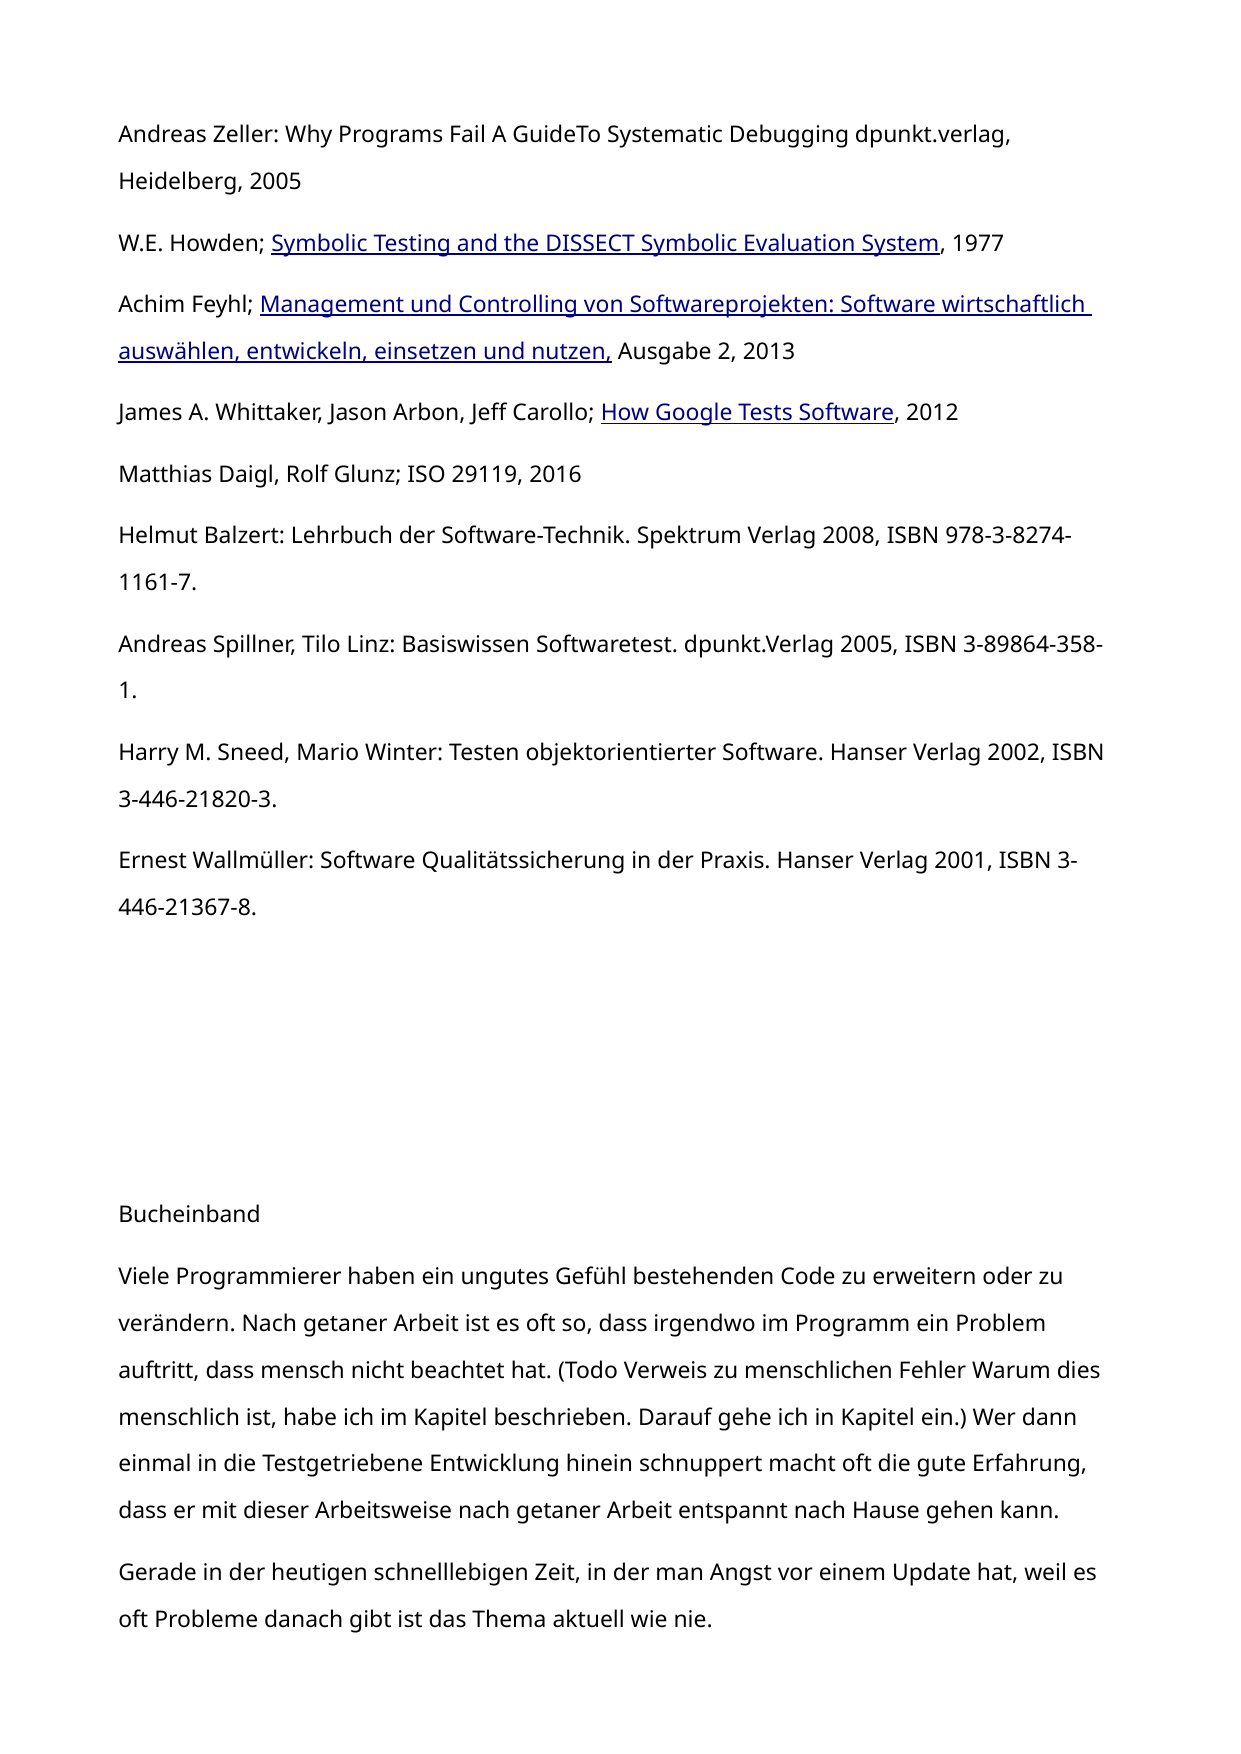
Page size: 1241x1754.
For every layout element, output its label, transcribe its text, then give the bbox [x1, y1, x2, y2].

text Gerade in der heutigen schnelllebigen Zeit, in der man Angst vor einem Update hat, weil es oft Probleme danach gibt ist das Thema aktuell wie nie. [118, 1556, 1122, 1634]
text Ernest Wallmüller: Software Qualitätssicherung in der Praxis. Hanser Verlag 2001, ISBN 3-446-21367-8. [118, 844, 1122, 922]
text Harry M. Sneed, Mario Winter: Testen objektorientierter Software. Hanser Verlag 2002, ISBN 3-446-21820-3. [118, 736, 1122, 814]
text Helmut Balzert: Lehrbuch der Software-Technik. Spektrum Verlag 2008, ISBN 978-3-8274-1161-7. [118, 519, 1122, 597]
text Bucheinband [118, 1198, 1122, 1229]
text Andreas Spillner, Tilo Linz: Basiswissen Softwaretest. dpunkt.Verlag 2005, ISBN 3-89864-358-1. [118, 627, 1122, 706]
text Matthias Daigl, Rolf Glunz; ISO 29119, 2016 [118, 458, 1122, 489]
text W.E. Howden; Symbolic Testing and the DISSECT Symbolic Evaluation System, 1977 [118, 226, 1122, 258]
text Achim Feyhl; Management und Controlling von Softwareprojekten: Software wirtschaftlich auswählen, entwickeln, einsetzen und nutzen, Ausgabe 2, 2013 [118, 288, 1122, 366]
text James A. Whittaker, Jason Arbon, Jeff Carollo; How Google Tests Software, 2012 [118, 396, 1122, 427]
text Andreas Zeller: Why Programs Fail A GuideTo Systematic Debugging dpunkt.verlag, Heidelberg, 2005 [118, 118, 1122, 196]
text Viele Programmierer haben ein ungutes Gefühl bestehenden Code zu erweitern oder zu verändern. Nach getaner Arbeit ist es oft so, dass irgendwo im Programm ein Problem auftritt, dass mensch nicht beachtet hat. (Todo Verweis zu menschlichen Fehler Warum dies menschlich ist, habe ich im Kapitel beschrieben. Darauf gehe ich in Kapitel ein.) Wer dann einmal in die Testgetriebene Entwicklung hinein schnuppert macht oft die gute Erfahrung, dass er mit dieser Arbeitsweise nach getaner Arbeit entspannt nach Hause gehen kann. [118, 1260, 1122, 1525]
